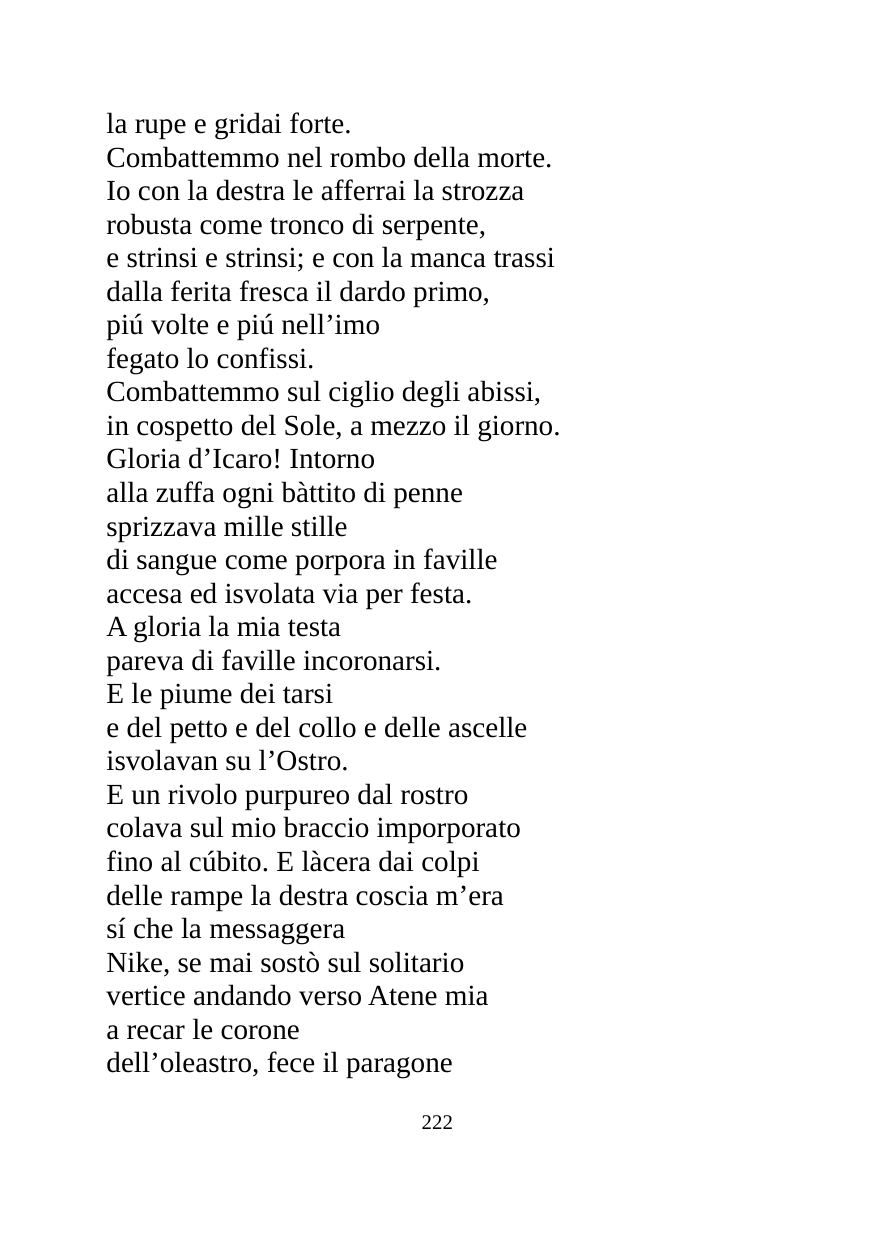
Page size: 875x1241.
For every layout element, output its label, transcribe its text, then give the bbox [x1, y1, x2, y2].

text colava sul mio braccio imporporato [106, 811, 768, 844]
text accesa ed isvolata via per festa. [106, 576, 768, 609]
text piú volte e piú nell’imo [106, 307, 768, 341]
text in cospetto del Sole, a mezzo il giorno. [106, 408, 768, 442]
text la rupe e gridai forte. [106, 106, 768, 140]
text A gloria la mia testa [106, 609, 768, 643]
text dell’oleastro, fece il paragone [106, 1045, 768, 1079]
text sí che la messaggera [106, 911, 768, 945]
text pareva di faville incoronarsi. [106, 643, 768, 676]
text fino al cúbito. E làcera dai colpi [106, 844, 768, 878]
text E le piume dei tarsi [106, 676, 768, 710]
text vertice andando verso Atene mia [106, 978, 768, 1012]
text Nike, se mai sostò sul solitario [106, 945, 768, 978]
text Io con la destra le afferrai la strozza [106, 173, 768, 207]
text delle rampe la destra coscia m’era [106, 878, 768, 911]
text e del petto e del collo e delle ascelle [106, 710, 768, 743]
text fegato lo confissi. [106, 341, 768, 374]
text robusta come tronco di serpente, [106, 207, 768, 240]
text Gloria d’Icaro! Intorno [106, 442, 768, 475]
text di sangue come porpora in faville [106, 542, 768, 576]
text Combattemmo sul ciglio degli abissi, [106, 374, 768, 408]
text Combattemmo nel rombo della morte. [106, 140, 768, 173]
text E un rivolo purpureo dal rostro [106, 777, 768, 811]
text sprizzava mille stille [106, 509, 768, 542]
text e strinsi e strinsi; e con la manca trassi [106, 240, 768, 274]
text a recar le corone [106, 1012, 768, 1045]
text dalla ferita fresca il dardo primo, [106, 274, 768, 307]
text isvolavan su l’Ostro. [106, 743, 768, 777]
text alla zuffa ogni bàttito di penne [106, 475, 768, 509]
